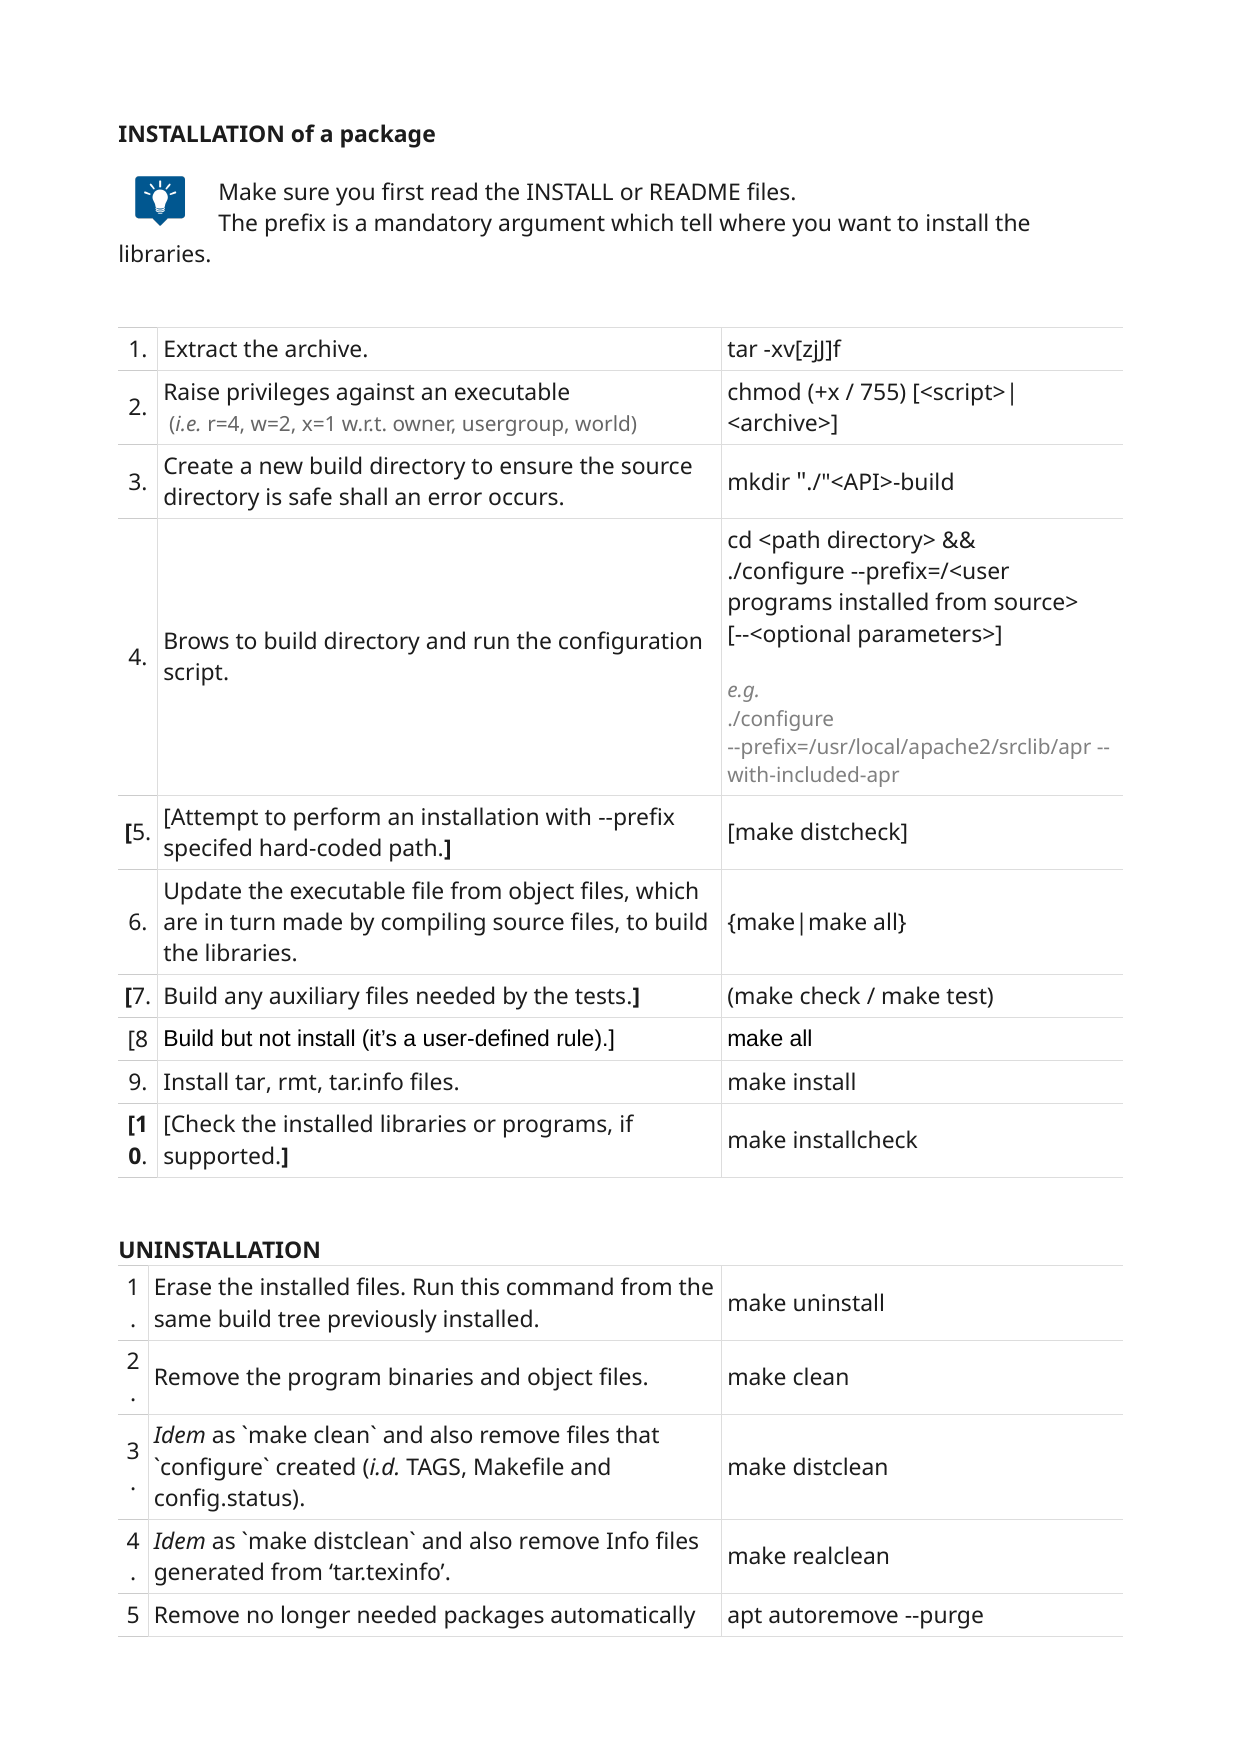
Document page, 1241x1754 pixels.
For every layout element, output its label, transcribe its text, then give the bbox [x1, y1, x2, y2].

table_cell Install tar, rmt, tar.info files. [158, 1061, 721, 1102]
table_cell Remove no longer needed packages automatically [149, 1594, 721, 1636]
table_cell [8 [118, 1018, 157, 1060]
table_cell Build any auxiliary files needed by the tests.] [158, 975, 721, 1017]
text Make sure you first read the INSTALL or README files. [186, 176, 1122, 207]
table_cell Remove the program binaries and object files. [149, 1341, 721, 1413]
table_cell Build but not install (it’s a user-defined rule).] [158, 1018, 721, 1060]
text UNINSTALLATION [118, 1234, 1122, 1265]
table_cell mkdir "./"<API>-build [722, 445, 1123, 518]
table_cell [10. [118, 1104, 157, 1177]
table_cell make realclean [722, 1520, 1123, 1593]
table_cell make all [722, 1018, 1123, 1060]
table_cell Create a new build directory to ensure the source directory is safe shall an error occurs. [158, 445, 721, 518]
table_cell 4. [118, 1520, 148, 1593]
table_cell cd <path directory> && ./configure --prefix=/<user programs installed from source> [--<optional parameters>] e.g. ./configure --prefix=/usr/local/apache2/srclib/apr --with-included-apr [722, 519, 1123, 795]
table_cell Raise privileges against an executable (i.e. r=4, w=2, x=1 w.r.t. owner, usergroup, world) [158, 371, 721, 444]
table_cell Update the executable file from object files, which are in turn made by compiling source files, to build the libraries. [158, 870, 721, 974]
table_cell 3. [118, 445, 157, 518]
table_cell [make distcheck] [722, 796, 1123, 869]
table_cell 2. [118, 1341, 148, 1413]
table_cell apt autoremove --purge [722, 1594, 1123, 1636]
table_cell make distclean [722, 1415, 1123, 1519]
table_cell Idem as `make clean` and also remove files that `configure` created (i.d. TAGS, Makefile and config.status). [149, 1415, 721, 1519]
table_header 1. [118, 328, 157, 370]
table_cell make install [722, 1061, 1123, 1102]
table_cell make clean [722, 1341, 1123, 1413]
table_cell [7. [118, 975, 157, 1017]
table_header 1. [118, 1266, 148, 1339]
table_header tar -xv[zjJ]f [722, 328, 1123, 370]
table_cell (make check / make test) [722, 975, 1123, 1017]
table_cell Idem as `make distclean` and also remove Info files generated from ‘tar.texinfo’. [149, 1520, 721, 1593]
table_cell 2. [118, 371, 157, 444]
table_cell 9. [118, 1061, 157, 1102]
table_cell make installcheck [722, 1104, 1123, 1177]
table_cell 6. [118, 870, 157, 974]
table_cell chmod (+x / 755) [<script>|<archive>] [722, 371, 1123, 444]
table_cell 3. [118, 1415, 148, 1519]
table_cell Brows to build directory and run the configuration script. [158, 519, 721, 795]
table_header Erase the installed files. Run this command from the same build tree previously installed. [149, 1266, 721, 1339]
table_cell {make|make all} [722, 870, 1123, 974]
table_cell [Check the installed libraries or programs, if supported.] [158, 1104, 721, 1177]
table_cell [Attempt to perform an installation with --prefix specifed hard-coded path.] [158, 796, 721, 869]
text The prefix is a mandatory argument which tell where you want to install the libraries. [118, 207, 1122, 269]
table_header Extract the archive. [158, 328, 721, 370]
table_cell [5. [118, 796, 157, 869]
picture [134, 175, 186, 227]
table_cell 4. [118, 519, 157, 795]
table_header make uninstall [722, 1266, 1123, 1339]
table_cell 5 [118, 1594, 148, 1636]
text INSTALLATION of a package [118, 118, 1122, 149]
